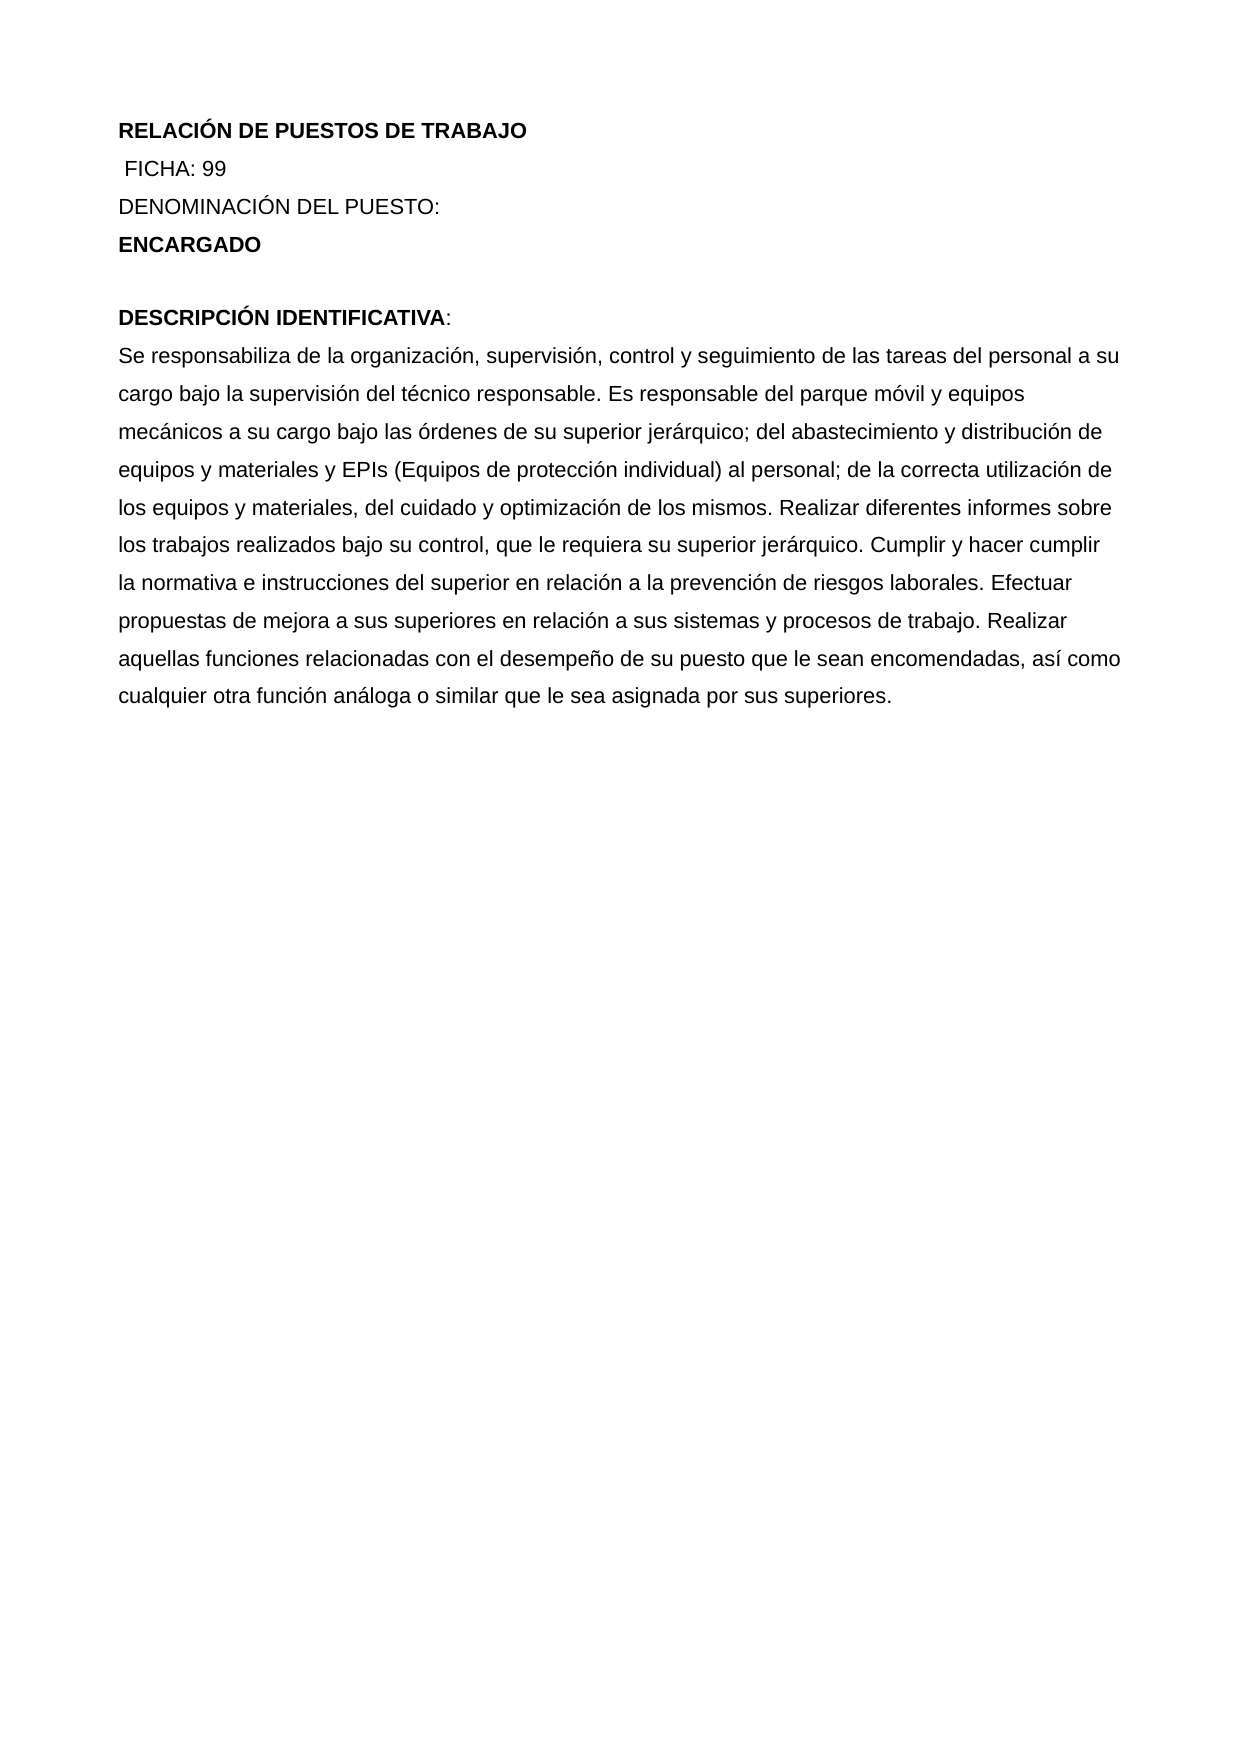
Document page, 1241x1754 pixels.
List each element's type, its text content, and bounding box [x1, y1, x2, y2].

text ENCARGADO [118, 232, 1122, 257]
text FICHA: 99 [118, 156, 1122, 181]
text RELACIÓN DE PUESTOS DE TRABAJO [118, 118, 1122, 143]
text DENOMINACIÓN DEL PUESTO: [118, 194, 1122, 219]
text Se responsabiliza de la organización, supervisión, control y seguimiento de las tareas del personal a su cargo bajo la supervisión del técnico responsable. Es responsable del parque móvil y equipos mecánicos a su cargo bajo las órdenes de su superior jerárquico; del abastecimiento y distribución de equipos y materiales y EPIs (Equipos de protección individual) al personal; de la correcta utilización de los equipos y materiales, del cuidado y optimización de los mismos. Realizar diferentes informes sobre los trabajos realizados bajo su control, que le requiera su superior jerárquico. Cumplir y hacer cumplir la normativa e instrucciones del superior en relación a la prevención de riesgos laborales. Efectuar propuestas de mejora a sus superiores en relación a sus sistemas y procesos de trabajo. Realizar aquellas funciones relacionadas con el desempeño de su puesto que le sean encomendadas, así como cualquier otra función análoga o similar que le sea asignada por sus superiores. [118, 343, 1122, 709]
text DESCRIPCIÓN IDENTIFICATIVA: [118, 305, 1122, 331]
